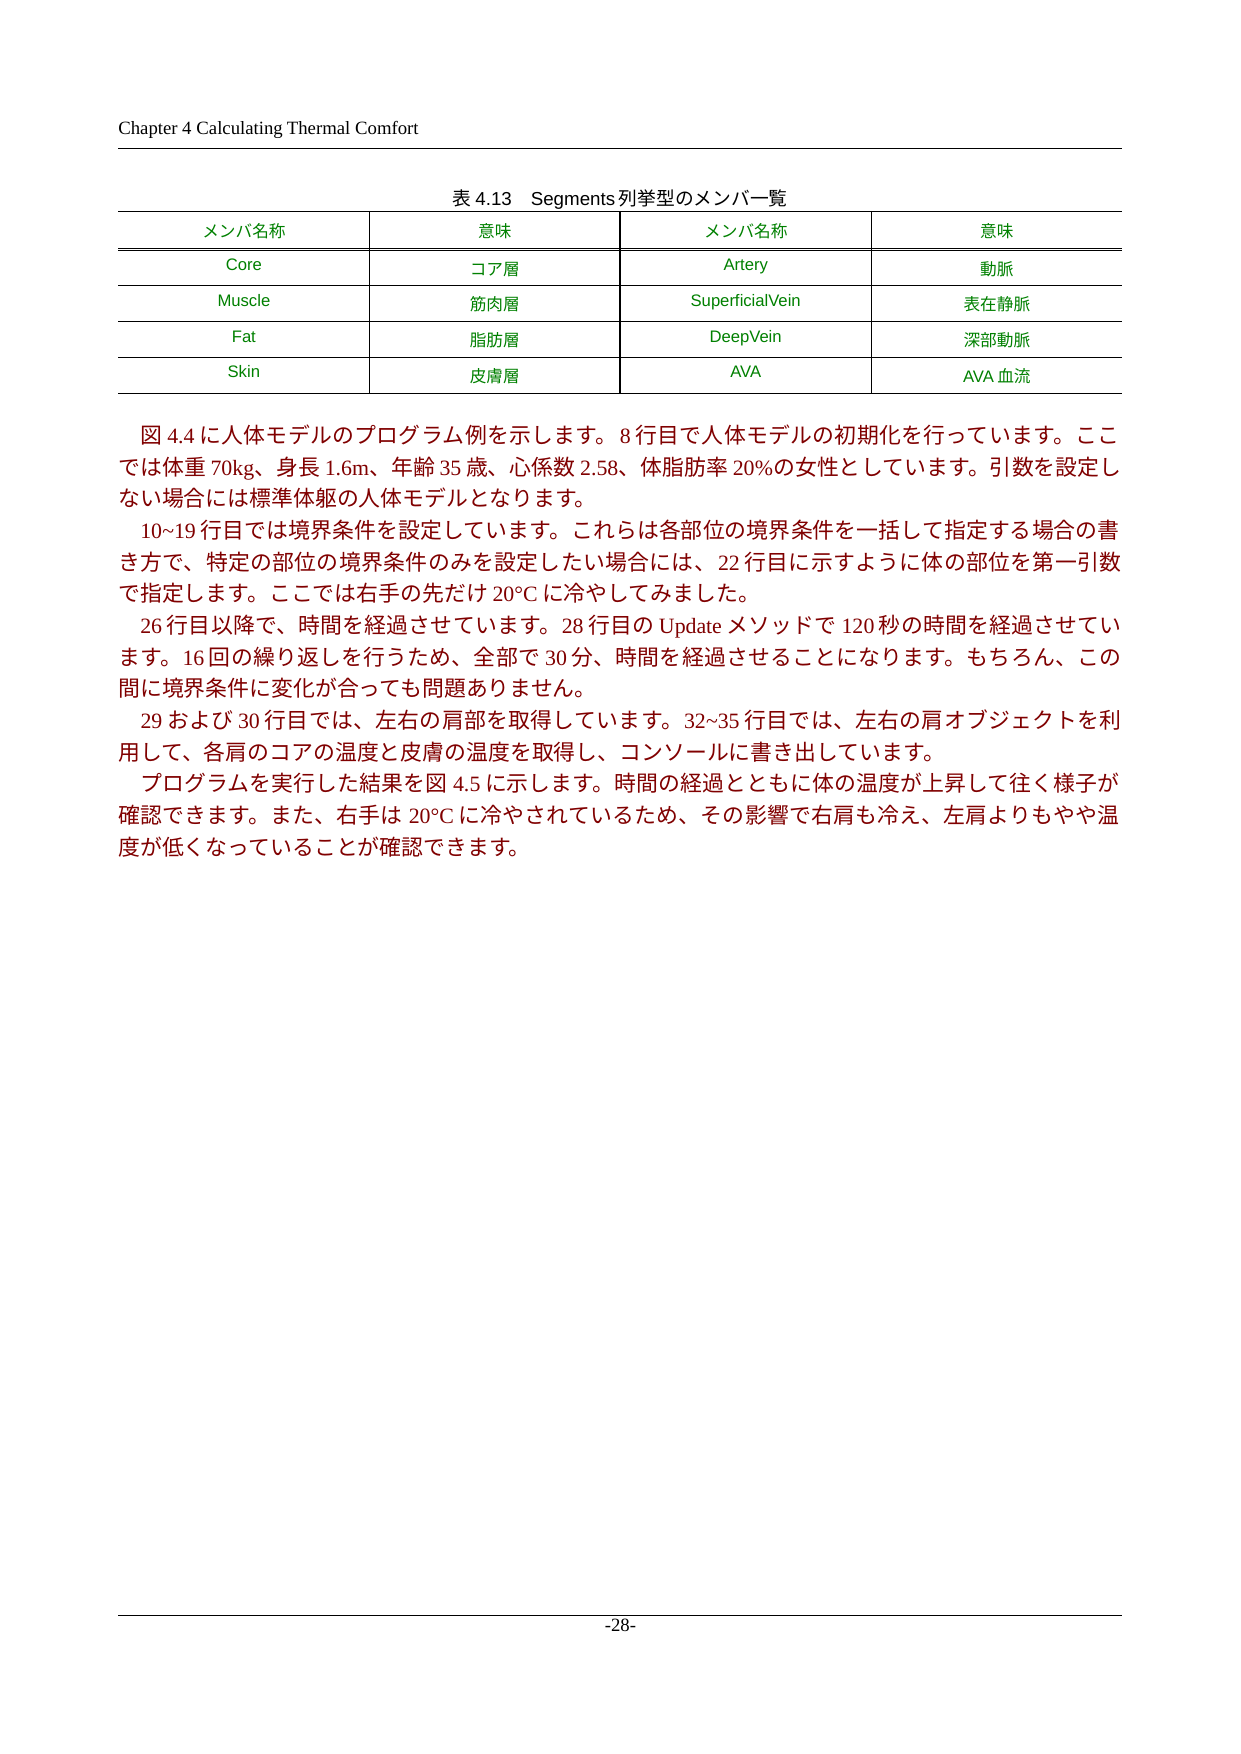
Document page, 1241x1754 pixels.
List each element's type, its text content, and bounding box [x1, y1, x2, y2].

text 29および30行目では、左右の肩部を取得しています。32~35行目では、左右の肩オブジェクトを利用して、各肩のコアの温度と皮膚の温度を取得し、コンソールに書き出しています。 [118, 703, 1122, 766]
text 26行目以降で、時間を経過させています。28行目のUpdateメソッドで120秒の時間を経過させています。16回の繰り返しを行うため、全部で30分、時間を経過させることになります。もちろん、この間に境界条件に変化が合っても問題ありません。 [118, 608, 1122, 703]
table_header メンバ名称 [118, 212, 369, 247]
table_cell Fat [118, 322, 369, 357]
text 10~19行目では境界条件を設定しています。これらは各部位の境界条件を一括して指定する場合の書き方で、特定の部位の境界条件のみを設定したい場合には、22行目に示すように体の部位を第一引数で指定します。ここでは右手の先だけ20°Cに冷やしてみました。 [118, 513, 1122, 608]
table_header 意味 [872, 212, 1122, 247]
table_cell AVA血流 [872, 358, 1122, 393]
text プログラムを実行した結果を図4.5に示します。時間の経過とともに体の温度が上昇して往く様子が確認できます。また、右手は20°Cに冷やされているため、その影響で右肩も冷え、左肩よりもやや温度が低くなっていることが確認できます。 [118, 766, 1122, 861]
table_cell 脂肪層 [370, 322, 619, 357]
table_cell 皮膚層 [370, 358, 619, 393]
table_cell 筋肉層 [370, 286, 619, 321]
table_cell SuperficialVein [621, 286, 871, 321]
table_cell 動脈 [872, 251, 1122, 285]
table_header メンバ名称 [621, 212, 871, 247]
table_cell Artery [621, 251, 871, 285]
table_header 意味 [370, 212, 619, 247]
table_cell 表在静脈 [872, 286, 1122, 321]
table_cell コア層 [370, 251, 619, 285]
table_cell Muscle [118, 286, 369, 321]
table_cell DeepVein [621, 322, 871, 357]
table_cell Core [118, 251, 369, 285]
table_cell 深部動脈 [872, 322, 1122, 357]
text 図4.4に人体モデルのプログラム例を示します。8行目で人体モデルの初期化を行っています。ここでは体重70kg、身長1.6m、年齢35歳、心係数2.58、体脂肪率20%の女性としています。引数を設定しない場合には標準体躯の人体モデルとなります。 [118, 418, 1122, 513]
table_cell AVA [621, 358, 871, 393]
text 表4.13 Segments列挙型のメンバ一覧 [118, 184, 1122, 211]
table_cell Skin [118, 358, 369, 393]
